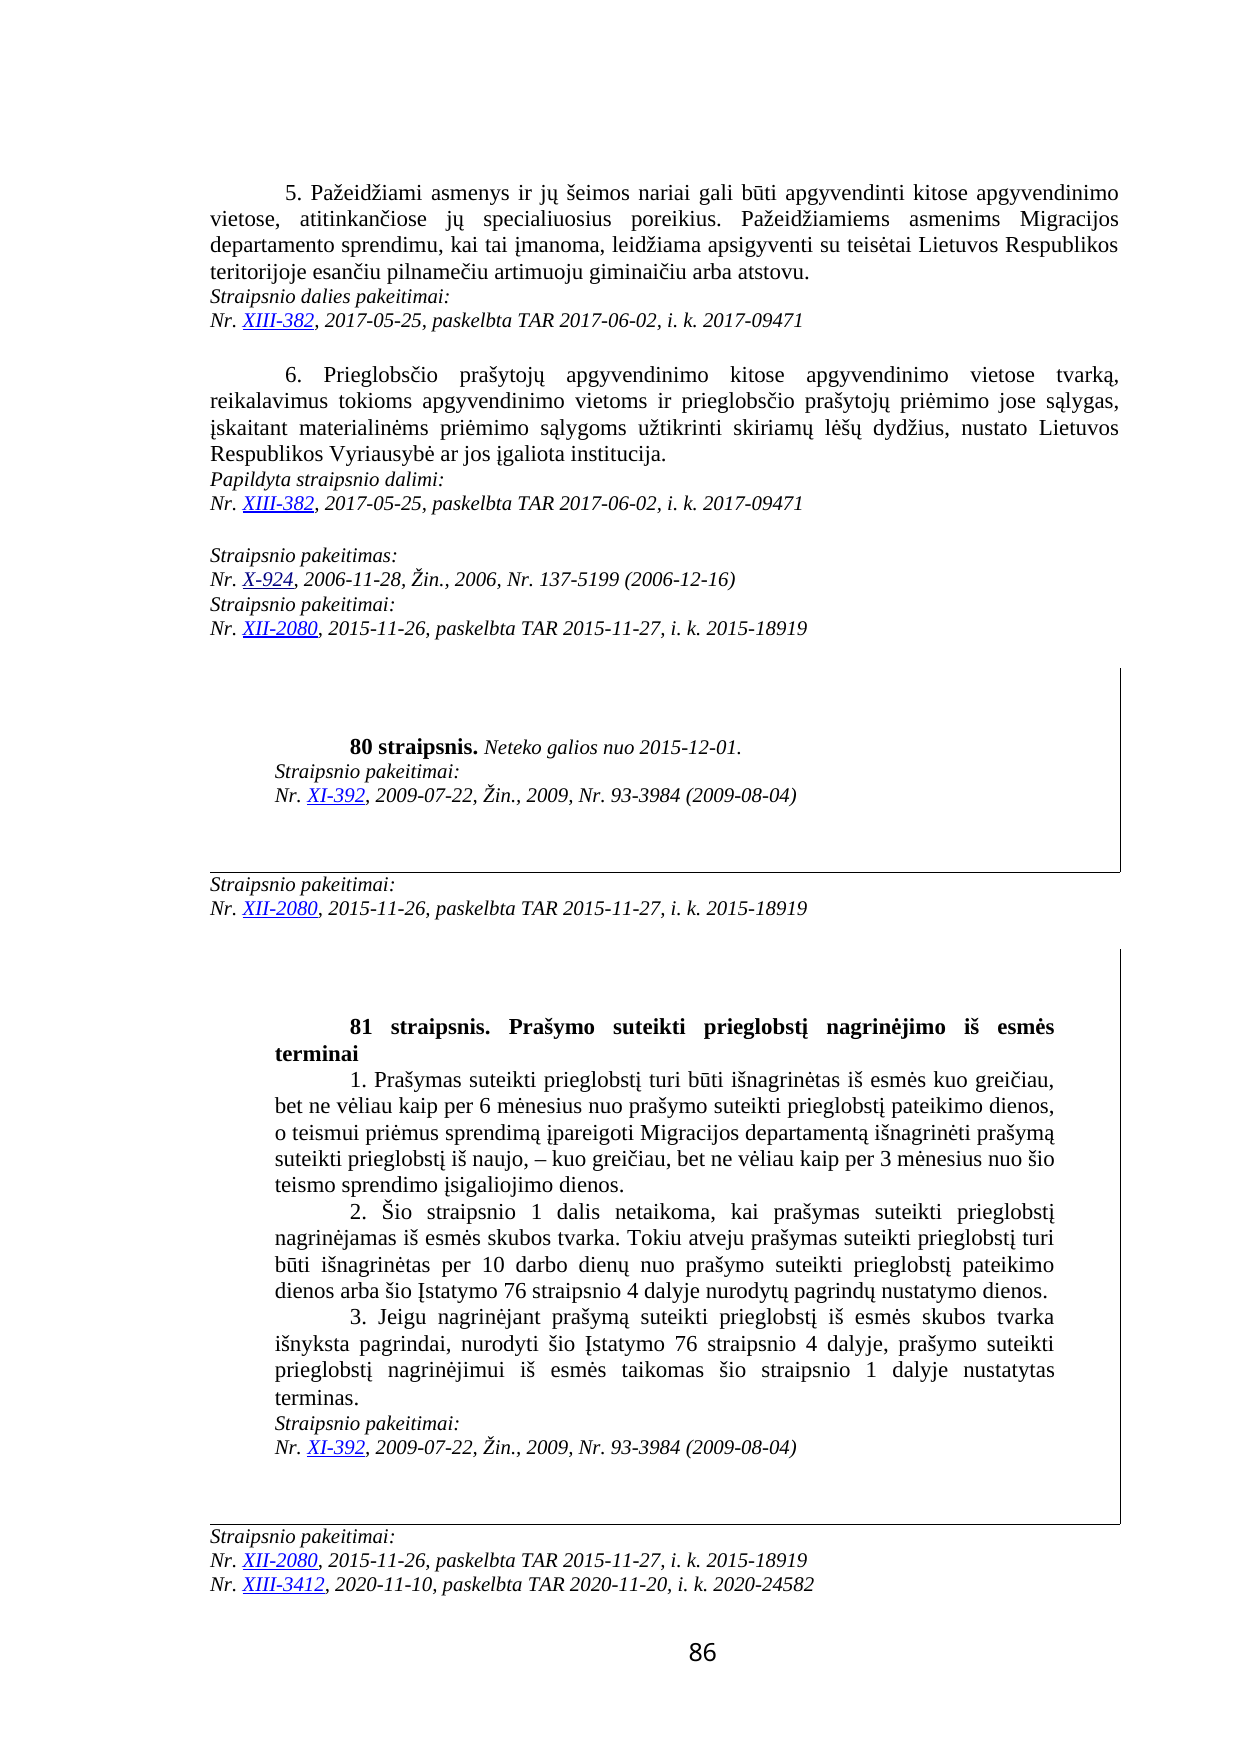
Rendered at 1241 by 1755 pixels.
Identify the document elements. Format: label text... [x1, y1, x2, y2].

text Papildyta straipsnio dalimi: [210, 466, 1120, 491]
text 3. Jeigu nagrinėjant prašymą suteikti prieglobstį iš esmės skubos tvarka išnyksta pagrindai, nurodyti šio Įstatymo 76 straipsnio 4 dalyje, prašymo suteikti prieglobstį nagrinėjimui iš esmės taikomas šio straipsnio 1 dalyje nustatytas terminas. [210, 1303, 1120, 1411]
text Straipsnio pakeitimai: [210, 1524, 1120, 1548]
text Straipsnio pakeitimas: [210, 543, 1120, 567]
text 80 straipsnis. Neteko galios nuo 2015-12-01. [210, 668, 1120, 759]
text Straipsnio pakeitimai: [210, 591, 1120, 616]
text Straipsnio pakeitimai: [210, 872, 1120, 896]
text 6. Prieglobsčio prašytojų apgyvendinimo kitose apgyvendinimo vietose tvarką, reikalavimus tokioms apgyvendinimo vietoms ir prieglobsčio prašytojų priėmimo jose sąlygas, įskaitant materialinėms priėmimo sąlygoms užtikrinti skiriamų lėšų dydžius, nustato Lietuvos Respublikos Vyriausybė ar jos įgaliota institucija. [210, 361, 1120, 466]
text Nr. XI-392, 2009-07-22, Žin., 2009, Nr. 93-3984 (2009-08-04) [210, 1435, 1120, 1524]
text Nr. XIII-382, 2017-05-25, paskelbta TAR 2017-06-02, i. k. 2017-09471 [210, 308, 1120, 332]
text Straipsnio pakeitimai: [210, 759, 1120, 783]
text Nr. XII-2080, 2015-11-26, paskelbta TAR 2015-11-27, i. k. 2015-18919 [210, 1548, 1120, 1572]
text Nr. X-924, 2006-11-28, Žin., 2006, Nr. 137-5199 (2006-12-16) [210, 567, 1120, 591]
text Nr. XII-2080, 2015-11-26, paskelbta TAR 2015-11-27, i. k. 2015-18919 [210, 616, 1120, 639]
text Nr. XIII-382, 2017-05-25, paskelbta TAR 2017-06-02, i. k. 2017-09471 [210, 491, 1120, 514]
text Straipsnio dalies pakeitimai: [210, 284, 1120, 308]
text Straipsnio pakeitimai: [210, 1411, 1120, 1435]
text 1. Prašymas suteikti prieglobstį turi būti išnagrinėtas iš esmės kuo greičiau, bet ne vėliau kaip per 6 mėnesius nuo prašymo suteikti prieglobstį pateikimo dienos, o teismui priėmus sprendimą įpareigoti Migracijos departamentą išnagrinėti prašymą suteikti prieglobstį iš naujo, – kuo greičiau, bet ne vėliau kaip per 3 mėnesius nuo šio teismo sprendimo įsigaliojimo dienos. [210, 1066, 1120, 1198]
text 81 straipsnis. Prašymo suteikti prieglobstį nagrinėjimo iš esmės terminai [210, 949, 1120, 1066]
text Nr. XII-2080, 2015-11-26, paskelbta TAR 2015-11-27, i. k. 2015-18919 [210, 896, 1120, 920]
text 5. Pažeidžiami asmenys ir jų šeimos nariai gali būti apgyvendinti kitose apgyvendinimo vietose, atitinkančiose jų specialiuosius poreikius. Pažeidžiamiems asmenims Migracijos departamento sprendimu, kai tai įmanoma, leidžiama apsigyventi su teisėtai Lietuvos Respublikos teritorijoje esančiu pilnamečiu artimuoju giminaičiu arba atstovu. [210, 179, 1120, 284]
text 2. Šio straipsnio 1 dalis netaikoma, kai prašymas suteikti prieglobstį nagrinėjamas iš esmės skubos tvarka. Tokiu atveju prašymas suteikti prieglobstį turi būti išnagrinėtas per 10 darbo dienų nuo prašymo suteikti prieglobstį pateikimo dienos arba šio Įstatymo 76 straipsnio 4 dalyje nurodytų pagrindų nustatymo dienos. [210, 1198, 1120, 1303]
text Nr. XI-392, 2009-07-22, Žin., 2009, Nr. 93-3984 (2009-08-04) [210, 783, 1120, 872]
text Nr. XIII-3412, 2020-11-10, paskelbta TAR 2020-11-20, i. k. 2020-24582 [210, 1572, 1120, 1596]
